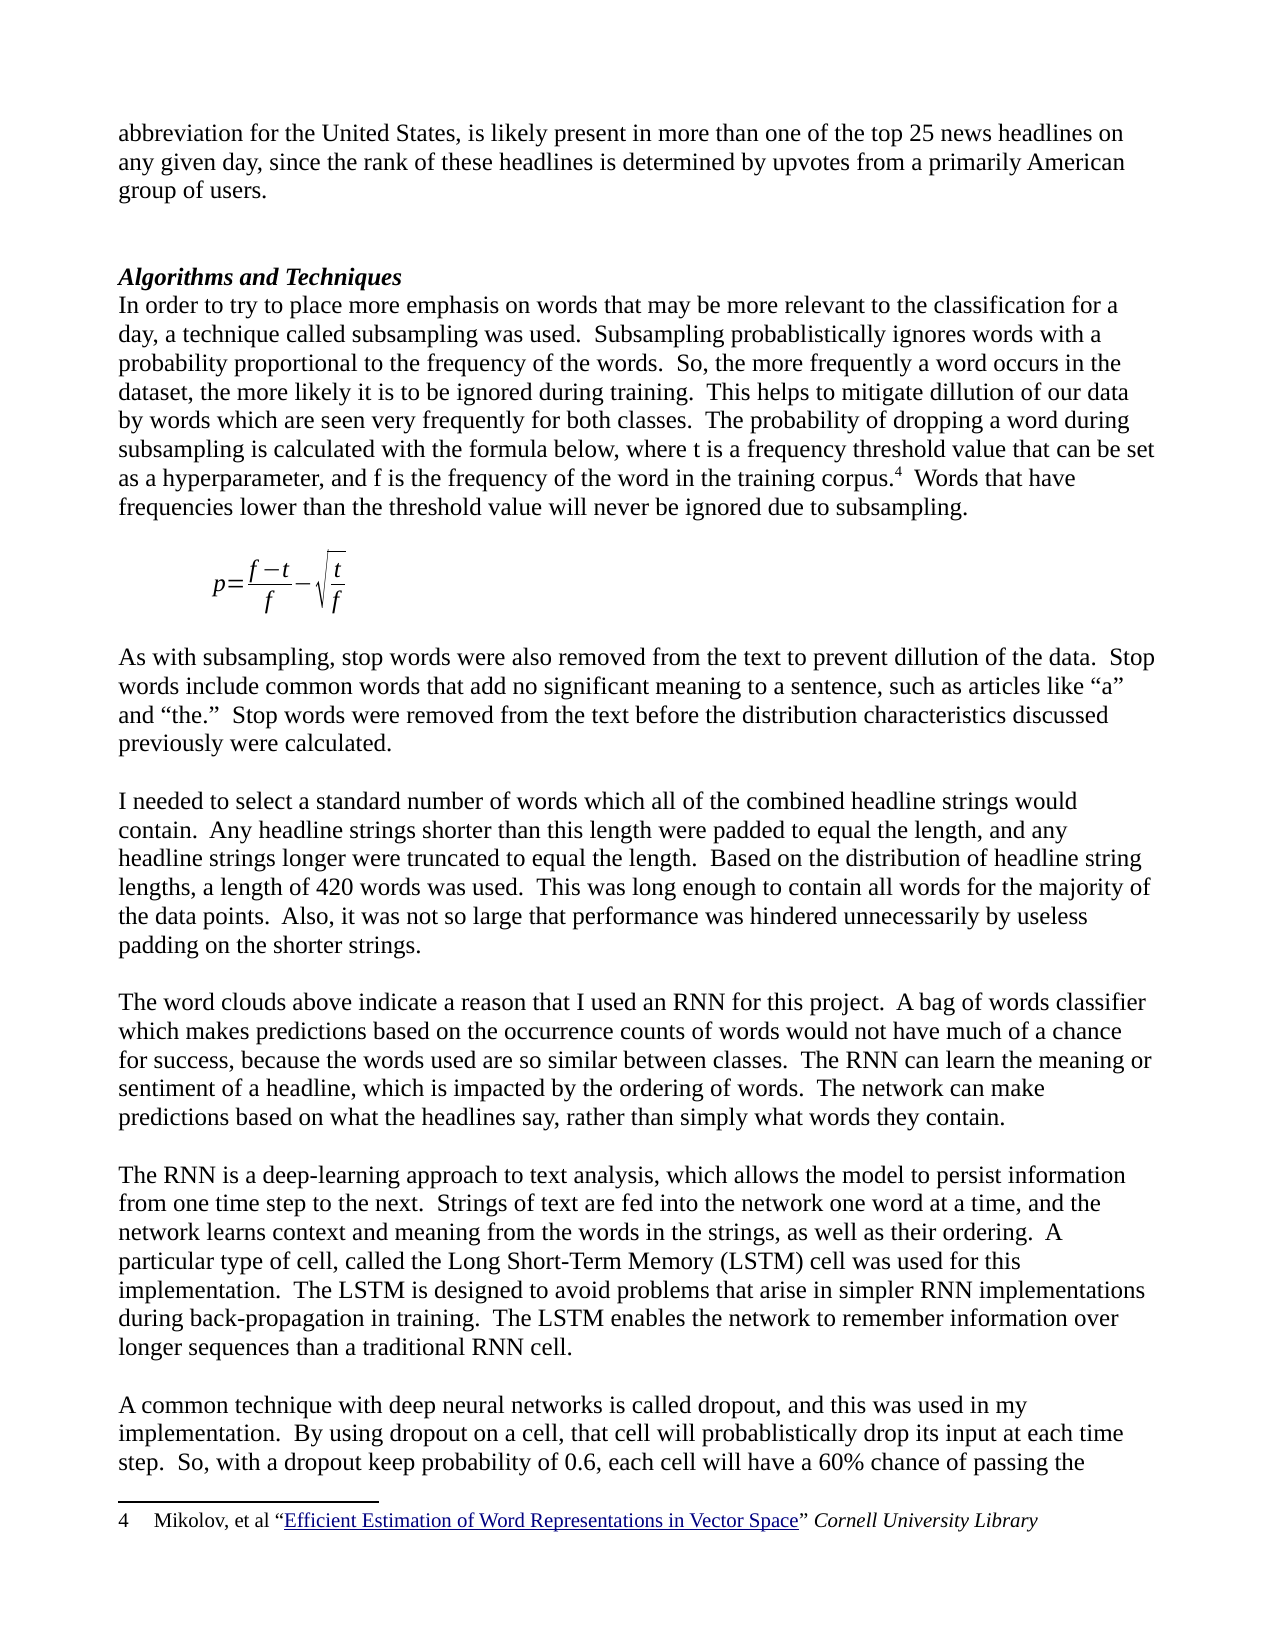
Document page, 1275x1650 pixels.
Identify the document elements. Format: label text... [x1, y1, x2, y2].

text In order to try to place more emphasis on words that may be more relevant to the classification for a day, a technique called subsampling was used. Subsampling probablistically ignores words with a probability proportional to the frequency of the words. So, the more frequently a word occurs in the dataset, the more likely it is to be ignored during training. This helps to mitigate dillution of our data by words which are seen very frequently for both classes. The probability of dropping a word during subsampling is calculated with the formula below, where t is a frequency threshold value that can be set as a hyperparameter, and f is the frequency of the word in the training corpus. Words that have frequencies lower than the threshold value will never be ignored due to subsampling. [118, 291, 1157, 521]
text As with subsampling, stop words were also removed from the text to prevent dillution of the data. Stop words include common words that add no significant meaning to a sentence, such as articles like “a” and “the.” Stop words were removed from the text before the distribution characteristics discussed previously were calculated. [118, 642, 1157, 757]
text A common technique with deep neural networks is called dropout, and this was used in my implementation. By using dropout on a cell, that cell will probablistically drop its input at each time step. So, with a dropout keep probability of 0.6, each cell will have a 60% chance of passing the [118, 1390, 1157, 1476]
text I needed to select a standard number of words which all of the combined headline strings would contain. Any headline strings shorter than this length were padded to equal the length, and any headline strings longer were truncated to equal the length. Based on the distribution of headline string lengths, a length of 420 words was used. This was long enough to contain all words for the majority of the data points. Also, it was not so large that performance was hindered unnecessarily by useless padding on the shorter strings. [118, 786, 1157, 958]
text The RNN is a deep-learning approach to text analysis, which allows the model to persist information from one time step to the next. Strings of text are fed into the network one word at a time, and the network learns context and meaning from the words in the strings, as well as their ordering. A particular type of cell, called the Long Short-Term Memory (LSTM) cell was used for this implementation. The LSTM is designed to avoid problems that arise in simpler RNN implementations during back-propagation in training. The LSTM enables the network to remember information over longer sequences than a traditional RNN cell. [118, 1160, 1157, 1361]
text abbreviation for the United States, is likely present in more than one of the top 25 news headlines on any given day, since the rank of these headlines is determined by upvotes from a primarily American group of users. [118, 118, 1157, 204]
text The word clouds above indicate a reason that I used an RNN for this project. A bag of words classifier which makes predictions based on the occurrence counts of words would not have much of a chance for success, because the words used are so similar between classes. The RNN can learn the meaning or sentiment of a headline, which is impacted by the ordering of words. The network can make predictions based on what the headlines say, rather than simply what words they contain. [118, 987, 1157, 1131]
text Mikolov, et al “Efficient Estimation of Word Representations in Vector Space” Cornell University Library [118, 1508, 1157, 1532]
text Algorithms and Techniques [118, 262, 1157, 291]
